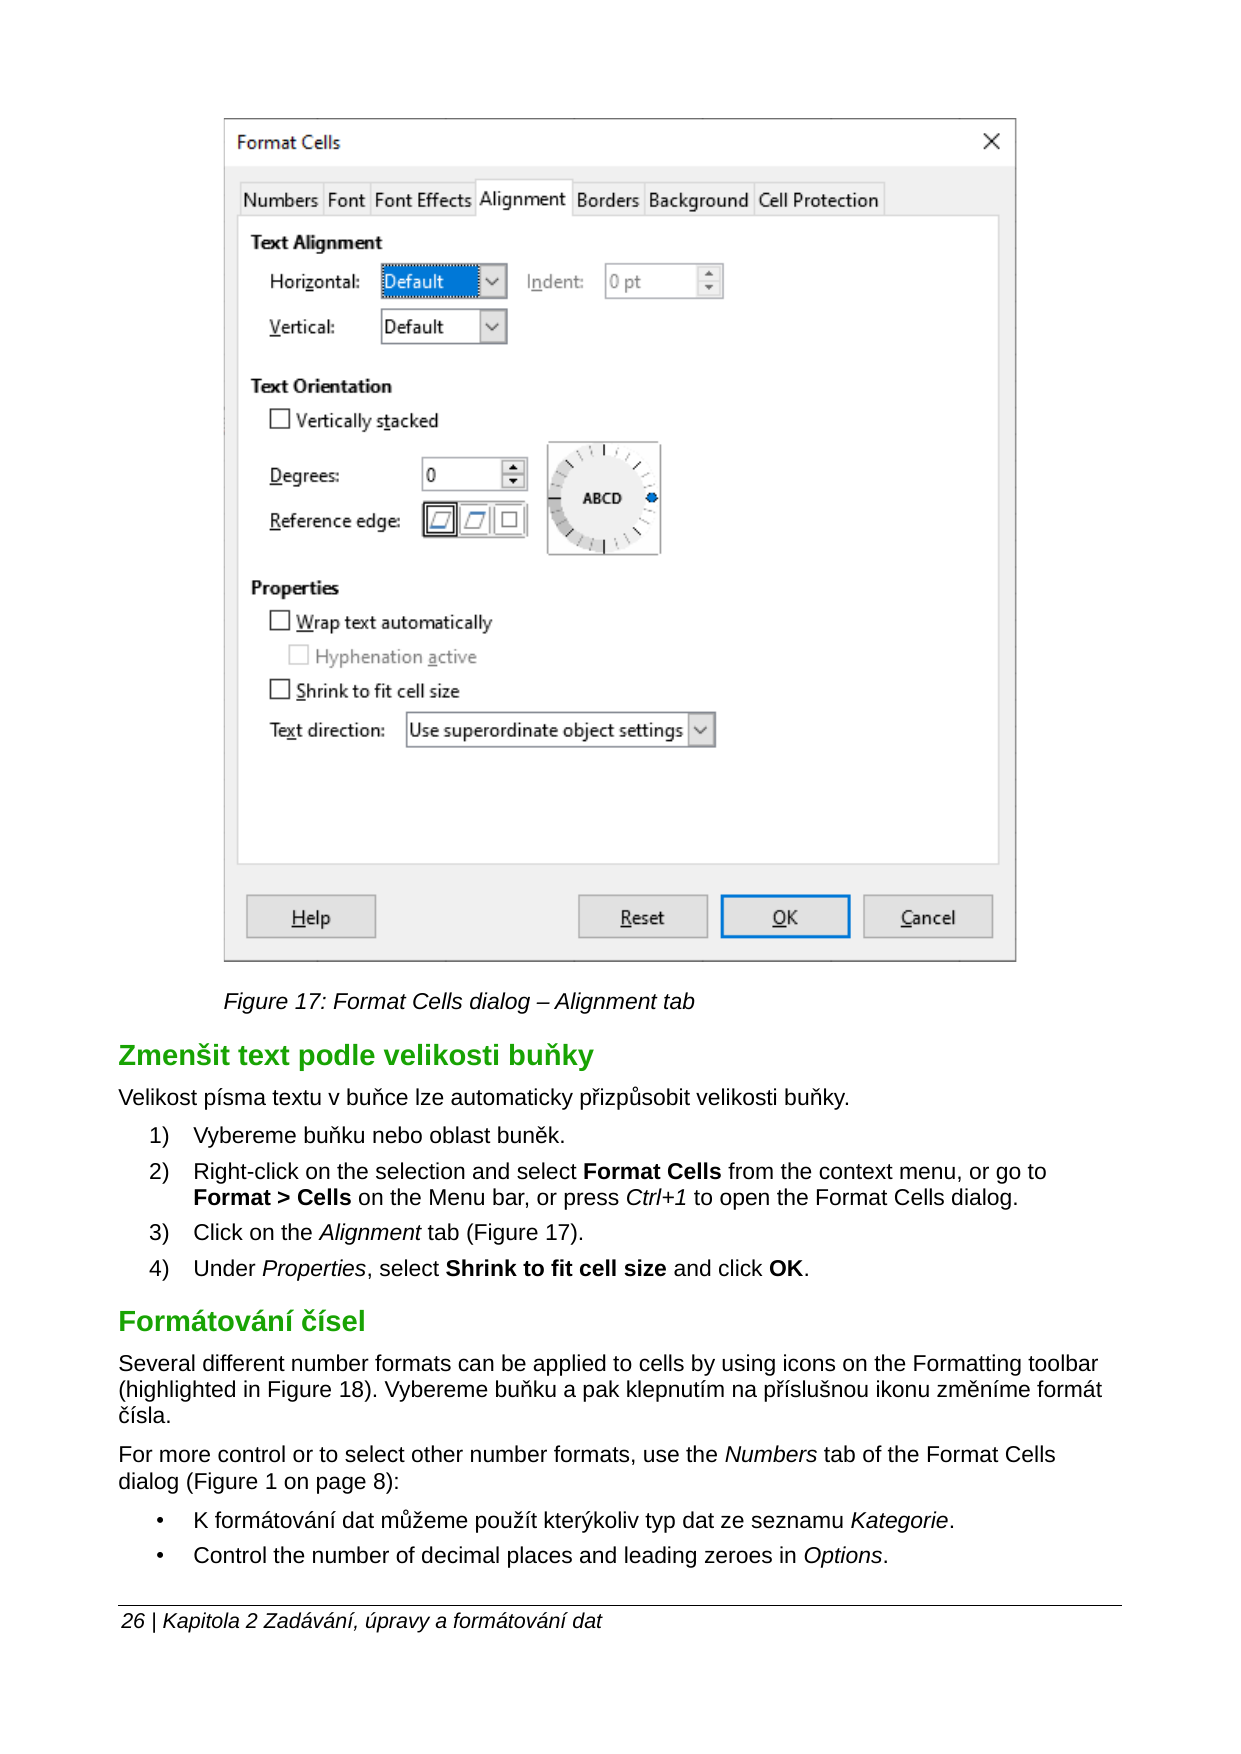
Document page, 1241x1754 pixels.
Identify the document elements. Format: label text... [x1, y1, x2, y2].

list K formátování dat můžeme použít kterýkoliv typ dat ze seznamu Kategorie. [156, 1507, 1122, 1533]
subtitle Formátování čísel [118, 1304, 1122, 1338]
subtitle Zmenšit text podle velikosti buňky [118, 1038, 1122, 1072]
list Control the number of decimal places and leading zeroes in Options. [156, 1542, 1122, 1568]
text Several different number formats can be applied to cells by using icons on the Formatting toolbar (highlighted in Figure 18). Vybereme buňku a pak klepnutím na příslušnou ikonu změníme formát čísla. [118, 1350, 1122, 1429]
list Right-click on the selection and select Format Cells from the context menu, or go to Format > Cells on the Menu bar, or press Ctrl+1 to open the Format Cells dialog. [169, 1158, 1122, 1210]
list Under Properties, select Shrink to fit cell size and click OK. [169, 1254, 1122, 1281]
list Vybereme buňku nebo oblast buněk. [169, 1122, 1122, 1149]
list Click on the Alignment tab (Figure 17). [169, 1219, 1122, 1246]
text Figure 17: Format Cells dialog – Alignment tab [223, 962, 1017, 1015]
text For more control or to select other number formats, use the Numbers tab of the Format Cells dialog (Figure 1 on page 7): [118, 1441, 1122, 1494]
text Velikost písma textu v buňce lze automaticky přizpůsobit velikosti buňky. [118, 1084, 1122, 1110]
picture [223, 118, 1017, 962]
